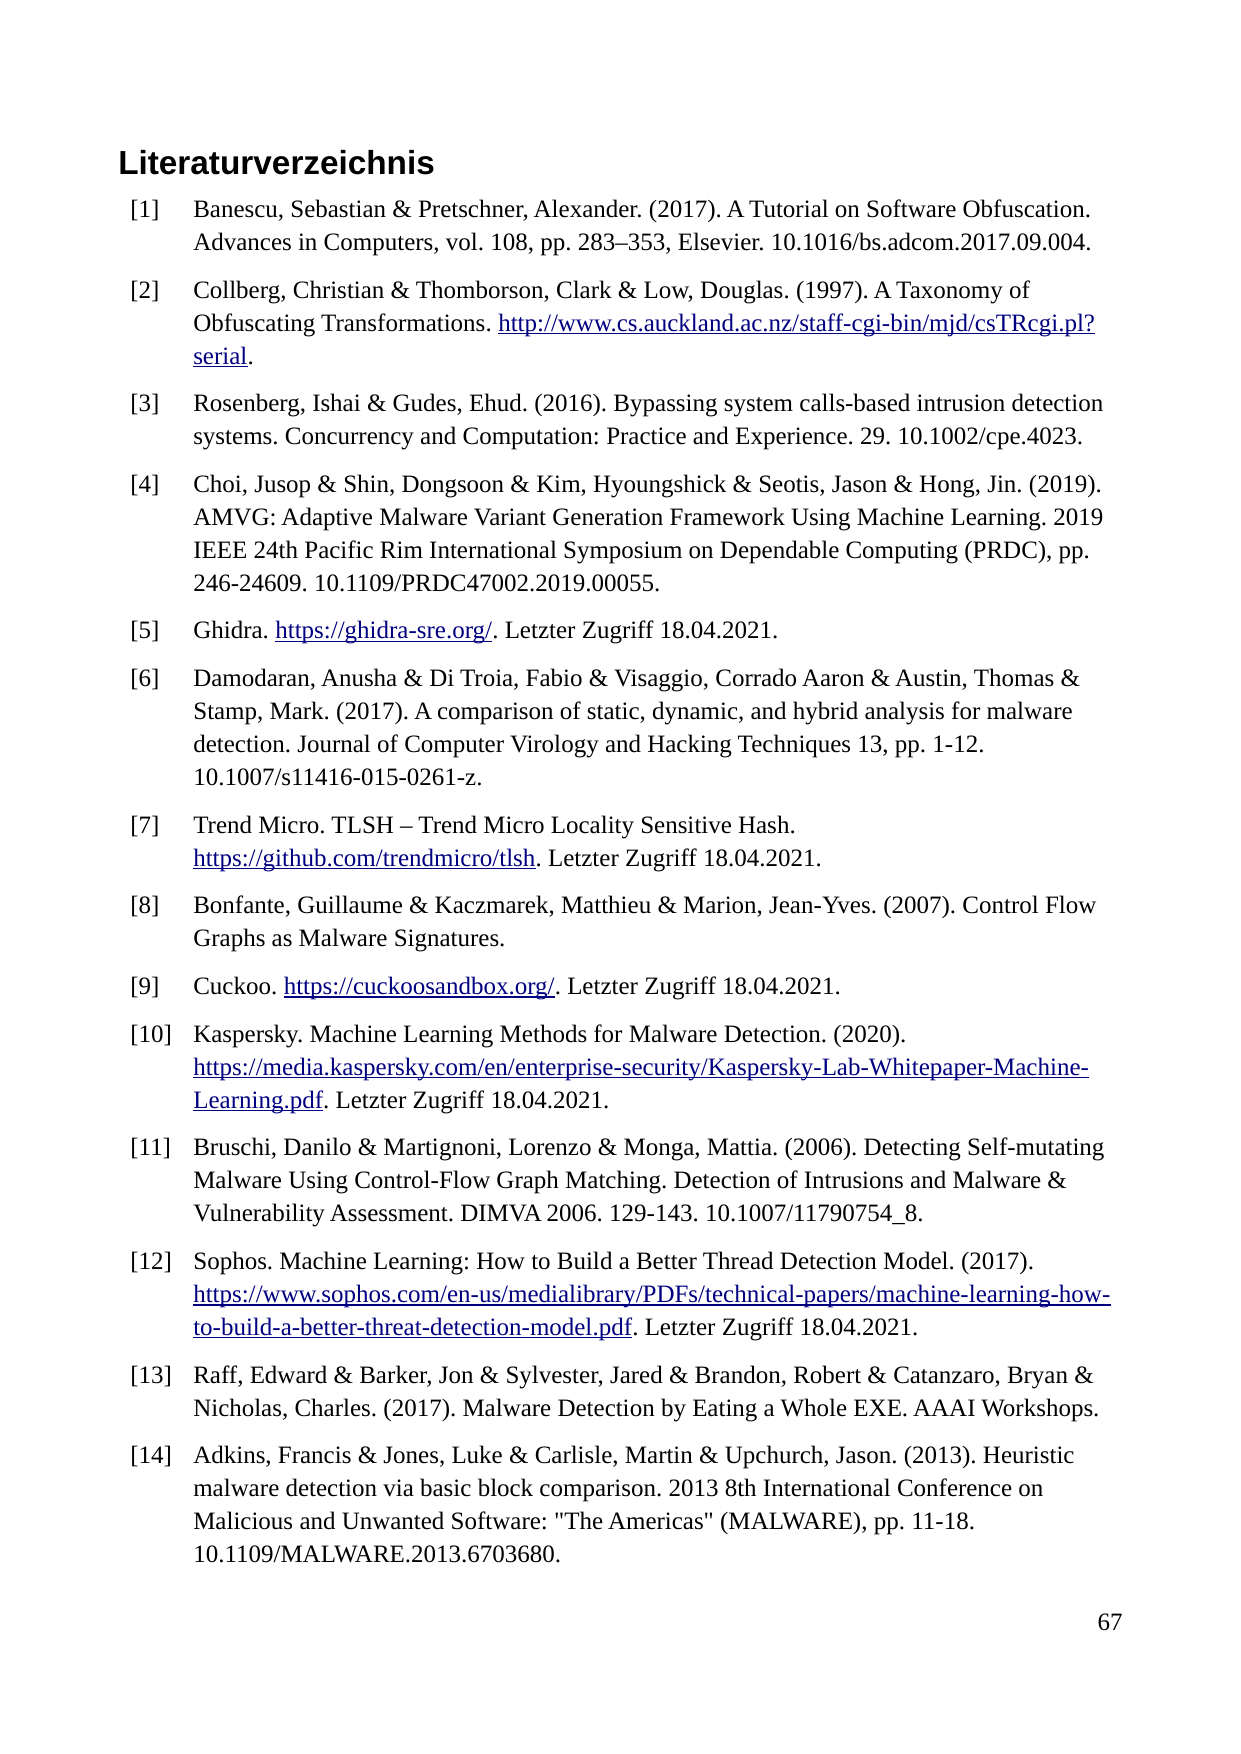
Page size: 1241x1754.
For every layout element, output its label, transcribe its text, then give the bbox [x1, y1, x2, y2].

list Cuckoo. https://cuckoosandbox.org/. Letzter Zugriff 18.04.2021. [130, 971, 1122, 1000]
list Bonfante, Guillaume & Kaczmarek, Matthieu & Marion, Jean-Yves. (2007). Control Flow Graphs as Malware Signatures. [130, 891, 1122, 952]
list Ghidra. https://ghidra-sre.org/. Letzter Zugriff 18.04.2021. [130, 616, 1122, 644]
list Raff, Edward & Barker, Jon & Sylvester, Jared & Brandon, Robert & Catanzaro, Bryan & Nicholas, Charles. (2017). Malware Detection by Eating a Whole EXE. AAAI Workshops. [130, 1360, 1122, 1421]
list Adkins, Francis & Jones, Luke & Carlisle, Martin & Upchurch, Jason. (2013). Heuristic malware detection via basic block comparison. 2013 8th International Conference on Malicious and Unwanted Software: "The Americas" (MALWARE), pp. 11-18. 10.1109/MALWARE.2013.6703680. [130, 1440, 1122, 1568]
list Kaspersky. Machine Learning Methods for Malware Detection. (2020). https://media.kaspersky.com/en/enterprise-security/Kaspersky-Lab-Whitepaper-Machine-Learning.pdf. Letzter Zugriff 18.04.2021. [130, 1019, 1122, 1113]
list Bruschi, Danilo & Martignoni, Lorenzo & Monga, Mattia. (2006). Detecting Self-mutating Malware Using Control-Flow Graph Matching. Detection of Intrusions and Malware & Vulnerability Assessment. DIMVA 2006. 129-143. 10.1007/11790754_8. [130, 1132, 1122, 1227]
list Choi, Jusop & Shin, Dongsoon & Kim, Hyoungshick & Seotis, Jason & Hong, Jin. (2019). AMVG: Adaptive Malware Variant Generation Framework Using Machine Learning. 2019 IEEE 24th Pacific Rim International Symposium on Dependable Computing (PRDC), pp. 246-24609. 10.1109/PRDC47002.2019.00055. [130, 469, 1122, 597]
subtitle Literaturverzeichnis [118, 143, 1122, 182]
list Trend Micro. TLSH – Trend Micro Locality Sensitive Hash. https://github.com/trendmicro/tlsh. Letzter Zugriff 18.04.2021. [130, 810, 1122, 872]
list Sophos. Machine Learning: How to Build a Better Thread Detection Model. (2017). https://www.sophos.com/en-us/medialibrary/PDFs/technical-papers/machine-learning-how-to-build-a-better-threat-detection-model.pdf. Letzter Zugriff 18.04.2021. [130, 1246, 1122, 1341]
list Collberg, Christian & Thomborson, Clark & Low, Douglas. (1997). A Taxonomy of Obfuscating Transformations. http://www.cs.auckland.ac.nz/staff-cgi-bin/mjd/csTRcgi.pl?serial. [130, 275, 1122, 369]
list Banescu, Sebastian & Pretschner, Alexander. (2017). A Tutorial on Software Obfuscation. Advances in Computers, vol. 108, pp. 283–353, Elsevier. 10.1016/bs.adcom.2017.09.004. [130, 194, 1122, 256]
list Rosenberg, Ishai & Gudes, Ehud. (2016). Bypassing system calls-based intrusion detection systems. Concurrency and Computation: Practice and Experience. 29. 10.1002/cpe.4023. [130, 388, 1122, 450]
list Damodaran, Anusha & Di Troia, Fabio & Visaggio, Corrado Aaron & Austin, Thomas & Stamp, Mark. (2017). A comparison of static, dynamic, and hybrid analysis for malware detection. Journal of Computer Virology and Hacking Techniques 13, pp. 1-12. 10.1007/s11416-015-0261-z. [130, 663, 1122, 791]
